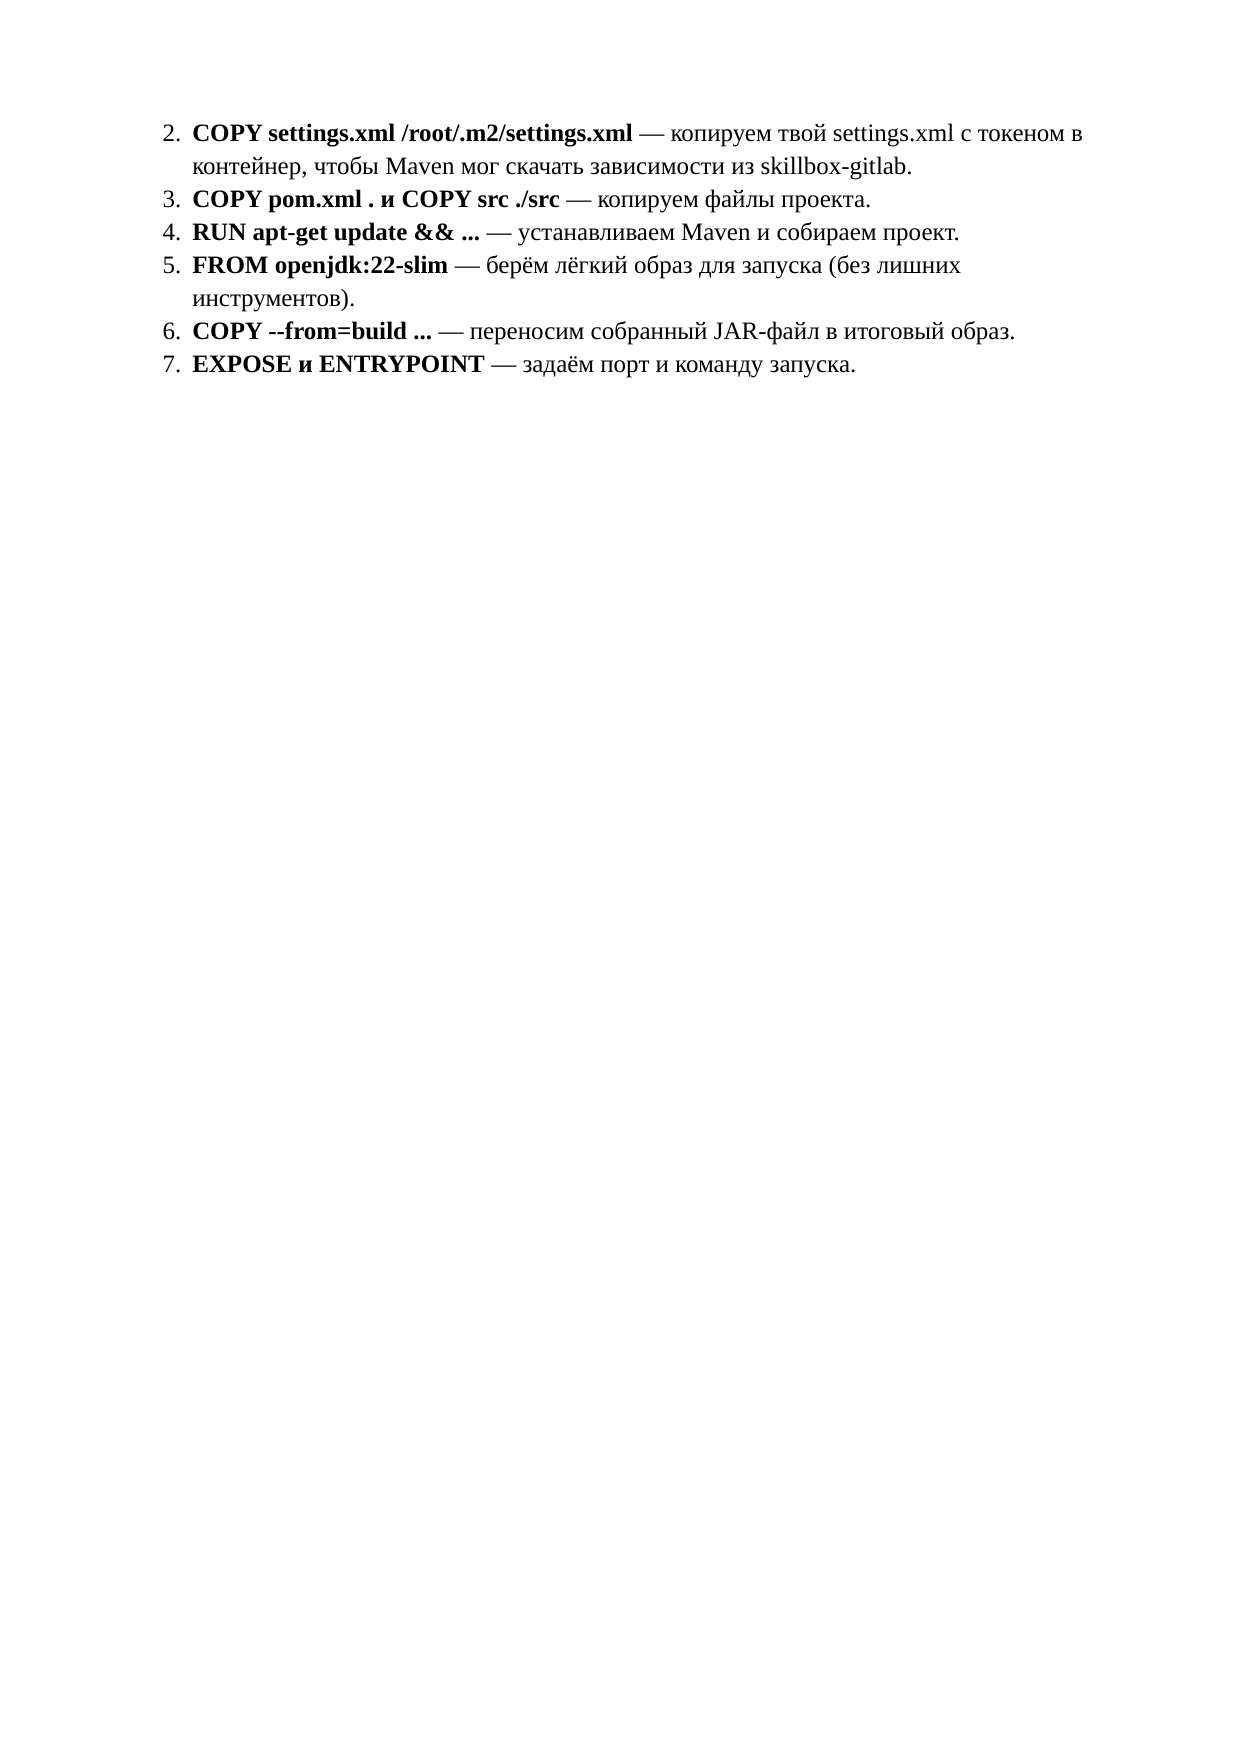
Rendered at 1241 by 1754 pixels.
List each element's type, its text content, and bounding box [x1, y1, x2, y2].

list COPY pom.xml . и COPY src ./src — копируем файлы проекта. [162, 184, 1122, 213]
list RUN apt-get update && ... — устанавливаем Maven и собираем проект. [162, 217, 1122, 246]
list COPY --from=build ... — переносим собранный JAR-файл в итоговый образ. [162, 316, 1122, 345]
list FROM openjdk:22-slim — берём лёгкий образ для запуска (без лишних инструментов). [162, 250, 1122, 312]
list EXPOSE и ENTRYPOINT — задаём порт и команду запуска. [162, 349, 1122, 378]
list COPY settings.xml /root/.m2/settings.xml — копируем твой settings.xml с токеном в контейнер, чтобы Maven мог скачать зависимости из skillbox-gitlab. [162, 118, 1122, 180]
